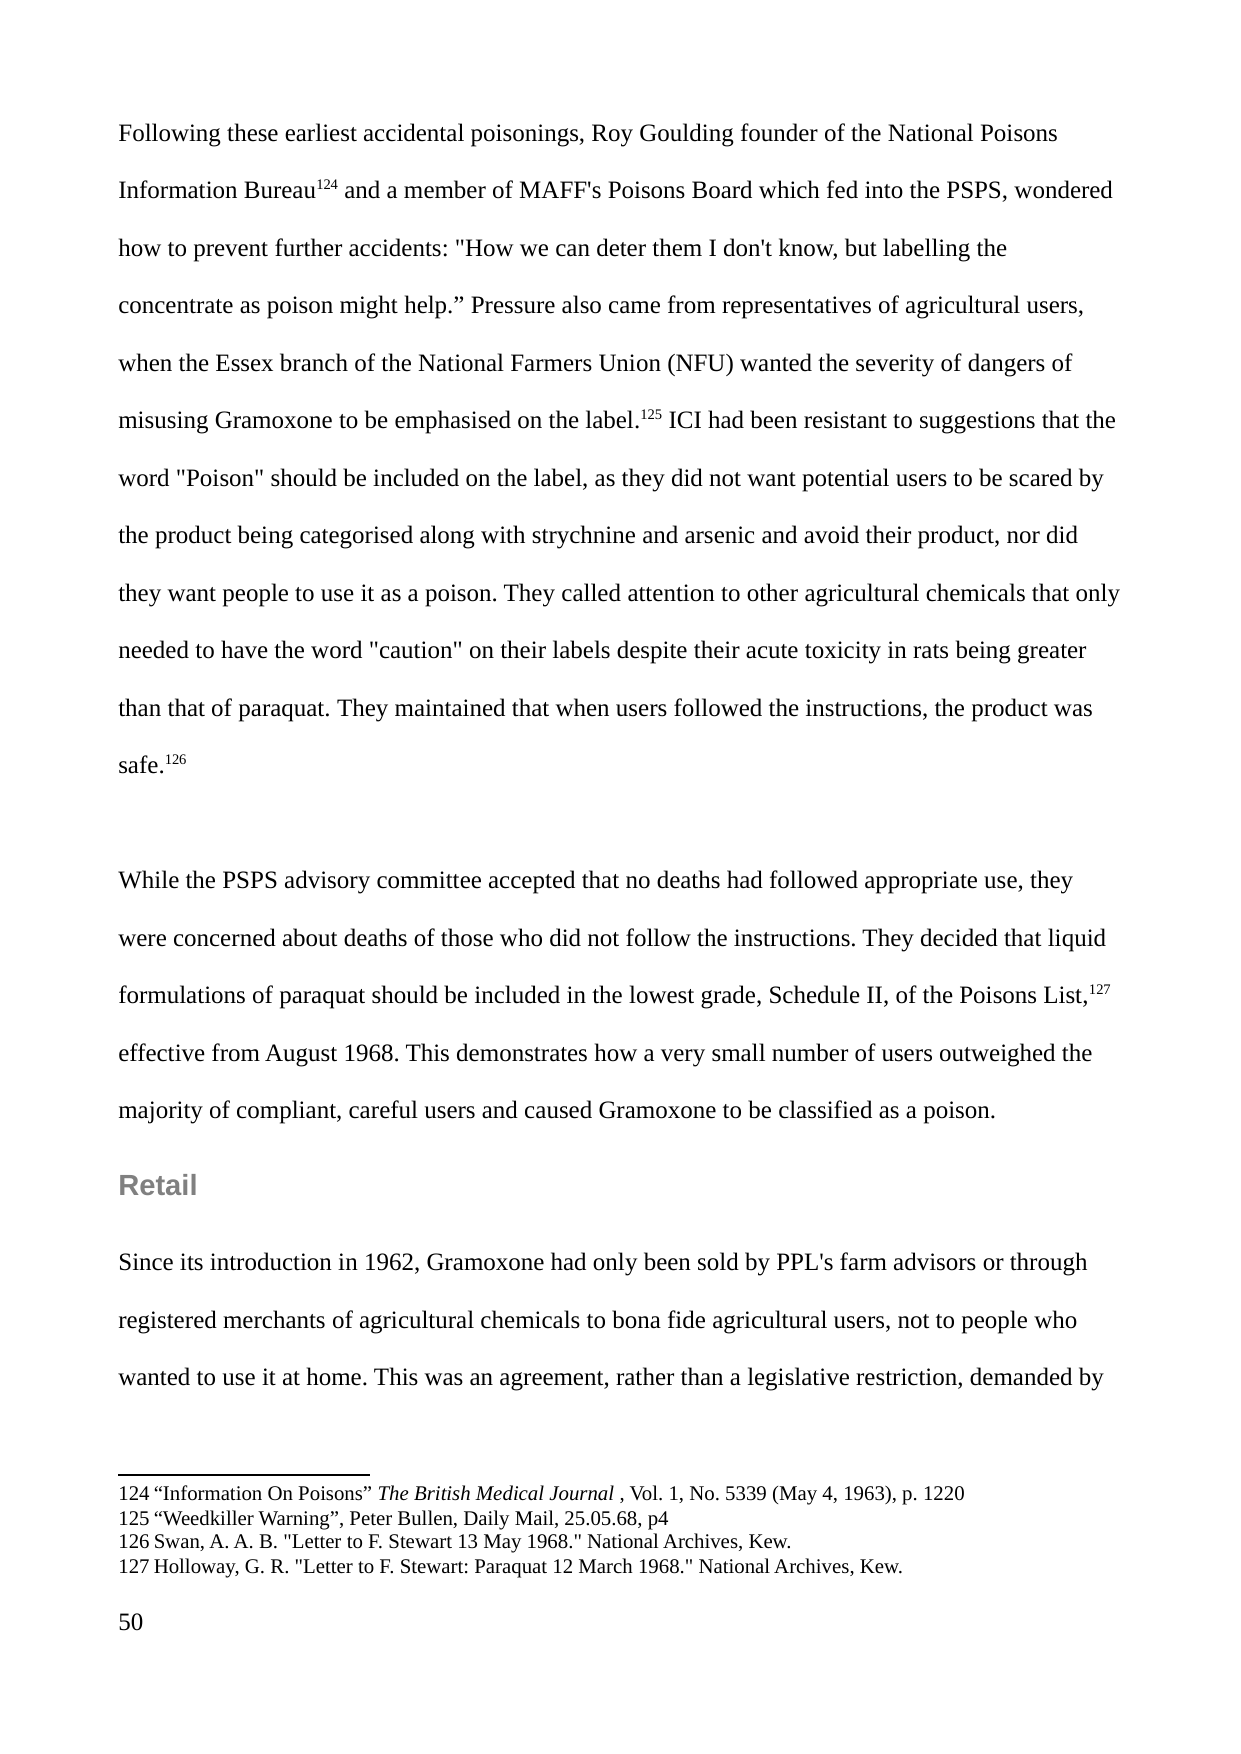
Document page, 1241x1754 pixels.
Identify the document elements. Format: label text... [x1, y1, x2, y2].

text “Information On Poisons” The British Medical Journal , Vol. 1, No. 5339 (May 4, 1963), p. 1220 [118, 1481, 1122, 1505]
subtitle Retail [118, 1168, 1122, 1201]
text Since its introduction in 1962, Gramoxone had only been sold by PPL's farm advisors or through registered merchants of agricultural chemicals to bona fide agricultural users, not to people who wanted to use it at home. This was an agreement, rather than a legislative restriction, demanded by [118, 1247, 1122, 1391]
text Swan, A. A. B. "Letter to F. Stewart 13 May 1968." National Archives, Kew. [118, 1529, 1122, 1553]
text Following these earliest accidental poisonings, Roy Goulding founder of the National Poisons Information Bureau and a member of MAFF's Poisons Board which fed into the PSPS, wondered how to prevent further accidents: "How we can deter them I don't know, but labelling the concentrate as poison might help.” Pressure also came from representatives of agricultural users, when the Essex branch of the National Farmers Union (NFU) wanted the severity of dangers of misusing Gramoxone to be emphasised on the label. ICI had been resistant to suggestions that the word "Poison" should be included on the label, as they did not want potential users to be scared by the product being categorised along with strychnine and arsenic and avoid their product, nor did they want people to use it as a poison. They called attention to other agricultural chemicals that only needed to have the word "caution" on their labels despite their acute toxicity in rats being greater than that of paraquat. They maintained that when users followed the instructions, the product was safe. [118, 118, 1122, 779]
text Holloway, G. R. "Letter to F. Stewart: Paraquat 12 March 1968." National Archives, Kew. [118, 1553, 1122, 1578]
text “Weedkiller Warning”, Peter Bullen, Daily Mail, 25.05.68, p4 [118, 1505, 1122, 1529]
text While the PSPS advisory committee accepted that no deaths had followed appropriate use, they were concerned about deaths of those who did not follow the instructions. They decided that liquid formulations of paraquat should be included in the lowest grade, Schedule II, of the Poisons List, effective from August 1968. This demonstrates how a very small number of users outweighed the majority of compliant, careful users and caused Gramoxone to be classified as a poison. [118, 866, 1122, 1124]
